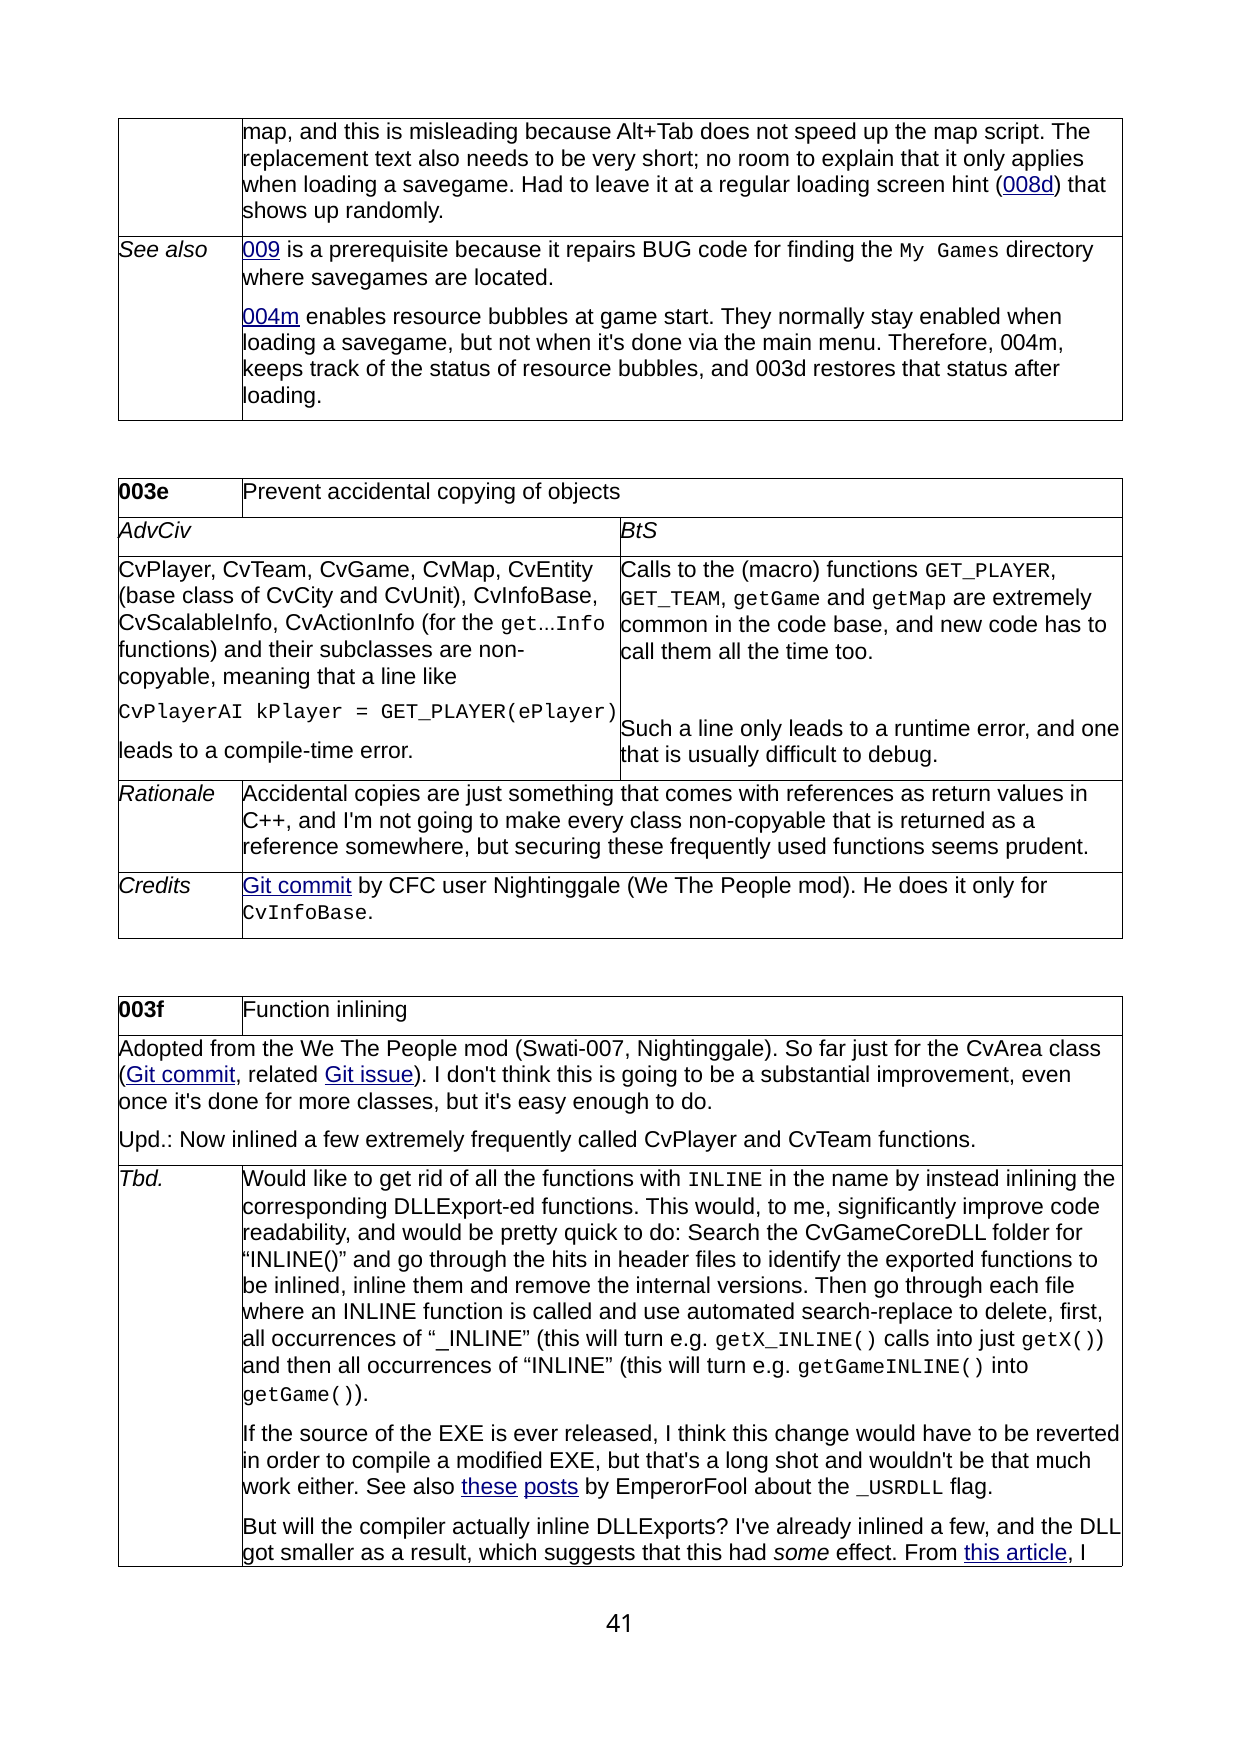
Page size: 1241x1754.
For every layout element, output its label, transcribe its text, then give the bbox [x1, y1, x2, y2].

table_cell Rationale [119, 781, 242, 872]
table_cell Git commit by CFC user Nightinggale (We The People mod). He does it only for CvInfoBase. [243, 873, 1122, 938]
table_cell Adopted from the We The People mod (Swati-007, Nightinggale). So far just for the CvArea class (Git commit, related Git issue). I don't think this is going to be a substantial improvement, even once it's done for more classes, but it's easy enough to do. Upd.: Now inlined a few extremely frequently called CvPlayer and CvTeam functions. [119, 1036, 1122, 1165]
table_header Prevent accidental copying of objects [243, 479, 1122, 517]
table_cell BtS [621, 518, 1122, 556]
table_cell Would like to get rid of all the functions with INLINE in the name by instead inlining the corresponding DLLExport-ed functions. This would, to me, significantly improve code readability, and would be pretty quick to do: Search the CvGameCoreDLL folder for “INLINE()” and go through the hits in header files to identify the exported functions to be inlined, inline them and remove the internal versions. Then go through each file where an INLINE function is called and use automated search-replace to delete, first, all occurrences of “_INLINE” (this will turn e.g. getX_INLINE() calls into just getX()) and then all occurrences of “INLINE” (this will turn e.g. getGameINLINE() into getGame()). If the source of the EXE is ever released, I think this change would have to be reverted in order to compile a modified EXE, but that's a long shot and wouldn't be that much work either. See also these posts by EmperorFool about the _USRDLL flag. But will the compiler actually inline DLLExports? I've already inlined a few, and the DLL got smaller as a result, which suggests that this had some effect. From this article, I [243, 1166, 1122, 1566]
table_header Function inlining [243, 997, 1122, 1035]
table_header 003e [119, 479, 242, 517]
table_cell Calls to the (macro) functions GET_PLAYER, GET_TEAM, getGame and getMap are extremely common in the code base, and new code has to call them all the time too. Such a line only leads to a runtime error, and one that is usually difficult to debug. [621, 557, 1122, 780]
table_cell Accidental copies are just something that comes with references as return values in C++, and I'm not going to make every class non-copyable that is returned as a reference somewhere, but securing these frequently used functions seems prudent. [243, 781, 1122, 872]
table_cell 009 is a prerequisite because it repairs BUG code for finding the My Games directory where savegames are located. 004m enables resource bubbles at game start. They normally stay enabled when loading a savegame, but not when it's done via the main menu. Therefore, 004m, keeps track of the status of resource bubbles, and 003d restores that status after loading. [243, 237, 1122, 420]
table_cell Tbd. [119, 1166, 242, 1566]
table_cell CvPlayer, CvTeam, CvGame, CvMap, CvEntity (base class of CvCity and CvUnit), CvInfoBase, CvScalableInfo, CvActionInfo (for the get...Info functions) and their subclasses are non-copyable, meaning that a line like CvPlayerAI kPlayer = GET_PLAYER(ePlayer) leads to a compile-time error. [119, 557, 620, 780]
table_cell See also [119, 237, 242, 420]
table_cell [119, 119, 242, 236]
table_cell Credits [119, 873, 242, 938]
table_header 003f [119, 997, 242, 1035]
table_cell AdvCiv [119, 518, 620, 556]
table_cell map, and this is misleading because Alt+Tab does not speed up the map script. The replacement text also needs to be very short; no room to explain that it only applies when loading a savegame. Had to leave it at a regular loading screen hint (008d) that shows up randomly. [243, 119, 1122, 236]
